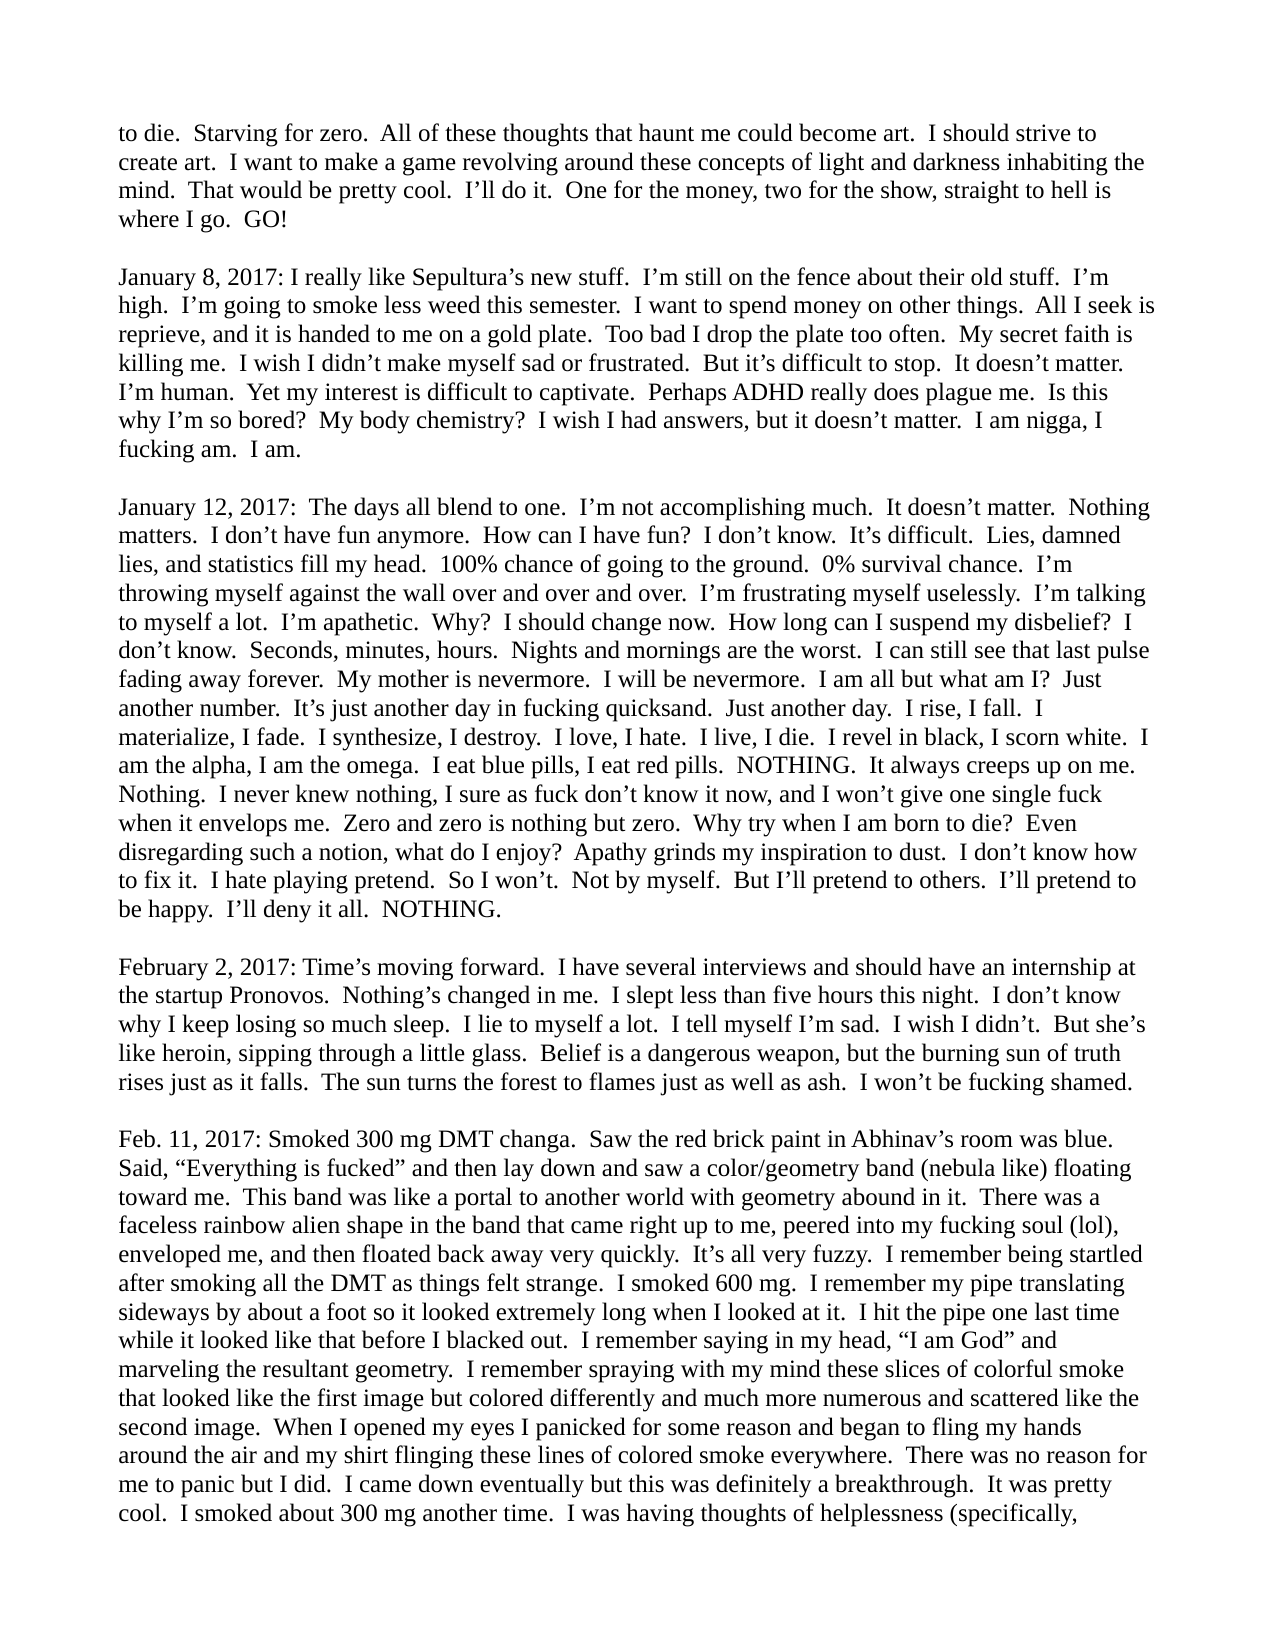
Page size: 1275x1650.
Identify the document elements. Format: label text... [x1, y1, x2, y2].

text to die. Starving for zero. All of these thoughts that haunt me could become art. I should strive to create art. I want to make a game revolving around these concepts of light and darkness inhabiting the mind. That would be pretty cool. I’ll do it. One for the money, two for the show, straight to hell is where I go. GO! [118, 118, 1157, 233]
text February 2, 2017: Time’s moving forward. I have several interviews and should have an internship at the startup Pronovos. Nothing’s changed in me. I slept less than five hours this night. I don’t know why I keep losing so much sleep. I lie to myself a lot. I tell myself I’m sad. I wish I didn’t. But she’s like heroin, sipping through a little glass. Belief is a dangerous weapon, but the burning sun of truth rises just as it falls. The sun turns the forest to flames just as well as ash. I won’t be fucking shamed. [118, 952, 1157, 1096]
text Feb. 11, 2017: Smoked 300 mg DMT changa. Saw the red brick paint in Abhinav’s room was blue. Said, “Everything is fucked” and then lay down and saw a color/geometry band (nebula like) floating toward me. This band was like a portal to another world with geometry abound in it. There was a faceless rainbow alien shape in the band that came right up to me, peered into my fucking soul (lol), enveloped me, and then floated back away very quickly. It’s all very fuzzy. I remember being startled after smoking all the DMT as things felt strange. I smoked 600 mg. I remember my pipe translating sideways by about a foot so it looked extremely long when I looked at it. I hit the pipe one last time while it looked like that before I blacked out. I remember saying in my head, “I am God” and marveling the resultant geometry. I remember spraying with my mind these slices of colorful smoke that looked like the first image but colored differently and much more numerous and scattered like the second image. When I opened my eyes I panicked for some reason and began to fling my hands around the air and my shirt flinging these lines of colored smoke everywhere. There was no reason for me to panic but I did. I came down eventually but this was definitely a breakthrough. It was pretty cool. I smoked about 300 mg another time. I was having thoughts of helplessness (specifically, [118, 1124, 1157, 1527]
text January 12, 2017: The days all blend to one. I’m not accomplishing much. It doesn’t matter. Nothing matters. I don’t have fun anymore. How can I have fun? I don’t know. It’s difficult. Lies, damned lies, and statistics fill my head. 100% chance of going to the ground. 0% survival chance. I’m throwing myself against the wall over and over and over. I’m frustrating myself uselessly. I’m talking to myself a lot. I’m apathetic. Why? I should change now. How long can I suspend my disbelief? I don’t know. Seconds, minutes, hours. Nights and mornings are the worst. I can still see that last pulse fading away forever. My mother is nevermore. I will be nevermore. I am all but what am I? Just another number. It’s just another day in fucking quicksand. Just another day. I rise, I fall. I materialize, I fade. I synthesize, I destroy. I love, I hate. I live, I die. I revel in black, I scorn white. I am the alpha, I am the omega. I eat blue pills, I eat red pills. NOTHING. It always creeps up on me. Nothing. I never knew nothing, I sure as fuck don’t know it now, and I won’t give one single fuck when it envelops me. Zero and zero is nothing but zero. Why try when I am born to die? Even disregarding such a notion, what do I enjoy? Apathy grinds my inspiration to dust. I don’t know how to fix it. I hate playing pretend. So I won’t. Not by myself. But I’ll pretend to others. I’ll pretend to be happy. I’ll deny it all. NOTHING. [118, 492, 1157, 923]
text January 8, 2017: I really like Sepultura’s new stuff. I’m still on the fence about their old stuff. I’m high. I’m going to smoke less weed this semester. I want to spend money on other things. All I seek is reprieve, and it is handed to me on a gold plate. Too bad I drop the plate too often. My secret faith is killing me. I wish I didn’t make myself sad or frustrated. But it’s difficult to stop. It doesn’t matter. I’m human. Yet my interest is difficult to captivate. Perhaps ADHD really does plague me. Is this why I’m so bored? My body chemistry? I wish I had answers, but it doesn’t matter. I am nigga, I fucking am. I am. [118, 262, 1157, 463]
